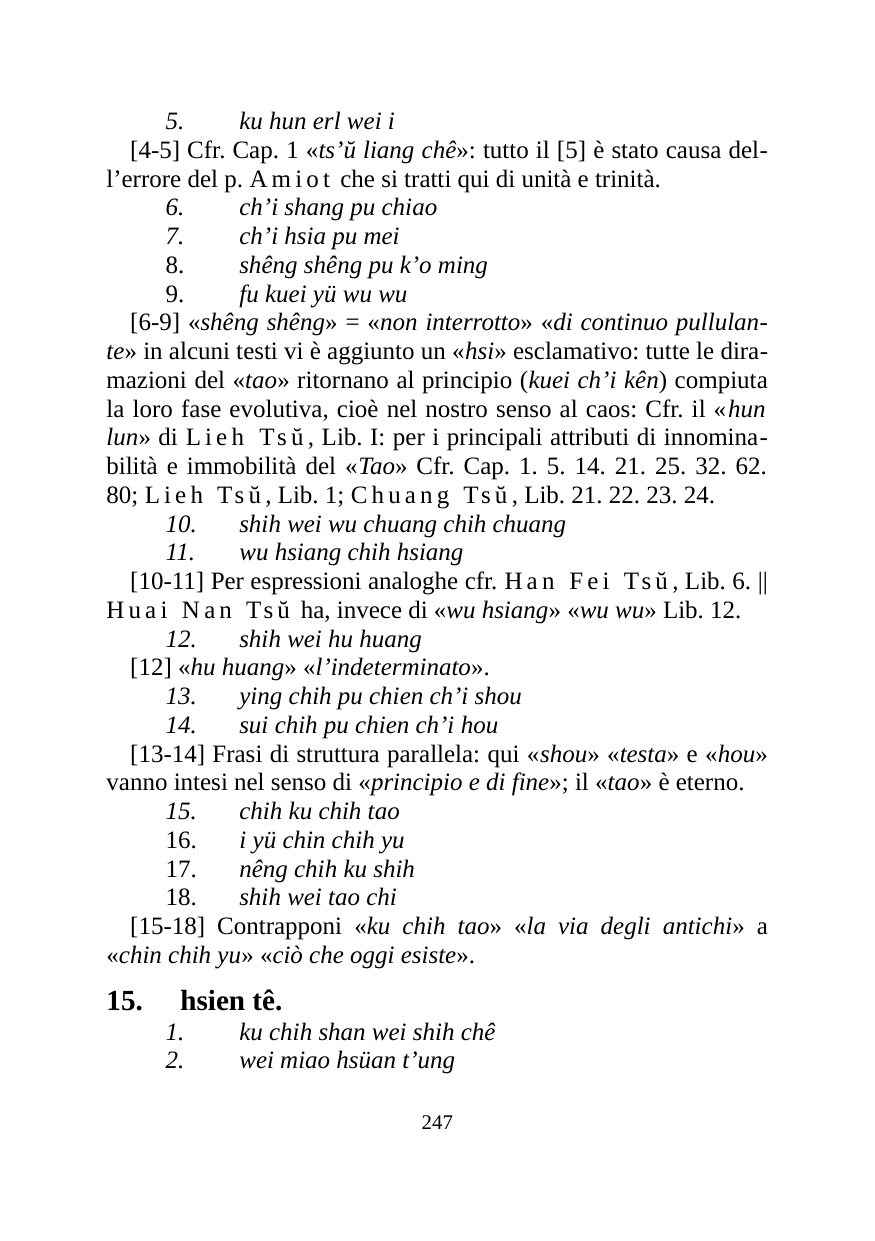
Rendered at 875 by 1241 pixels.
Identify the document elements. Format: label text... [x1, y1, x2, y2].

list fu kuei yü wu wu [165, 279, 768, 307]
list shih wei hu huang [165, 624, 768, 652]
subtitle 15. hsien tê. [106, 983, 768, 1017]
list ch’i shang pu chiao [165, 192, 768, 221]
text [4-5] Cfr. Cap. 1 «ts’ŭ liang chê»: tutto il [5] è stato causa del­l’errore del p. Amiot che si tratti qui di unità e trinità. [106, 135, 768, 192]
text [10-11] Per espressioni analoghe cfr. Han Fei Tsŭ, Lib. 6. || Huai Nan Tsŭ ha, invece di «wu hsiang» «wu wu» Lib. 12. [106, 566, 768, 624]
list shih wei tao chi [165, 882, 768, 911]
text [12] «hu huang» «l’indeterminato». [106, 652, 768, 681]
list shih wei wu chuang chih chuang [165, 509, 768, 537]
list nêng chih ku shih [165, 854, 768, 882]
list ku chih shan wei shih chê [165, 1017, 768, 1046]
list ku hun erl wei i [165, 106, 768, 135]
list wei miao hsüan t’ung [165, 1046, 768, 1074]
list sui chih pu chien ch’i hou [165, 710, 768, 739]
list ying chih pu chien ch’i shou [165, 681, 768, 710]
list shêng shêng pu k’o ming [165, 250, 768, 279]
list i yü chin chih yu [165, 825, 768, 854]
list ch’i hsia pu mei [165, 221, 768, 250]
text [15-18] Contrapponi «ku chih tao» «la via degli antichi» a «chin chih yu» «ciò che oggi esiste». [106, 911, 768, 969]
list chih ku chih tao [165, 796, 768, 825]
text [13-14] Frasi di struttura parallela: qui «shou» «testa» e «hou» vanno intesi nel senso di «principio e di fine»; il «tao» è eterno. [106, 739, 768, 796]
text [6-9] «shêng shêng» = «non interrotto» «di continuo pullulan­te» in alcuni testi vi è aggiunto un «hsi» esclamativo: tutte le dira­mazioni del «tao» ritornano al principio (kuei ch’i kên) compiuta la loro fase evolutiva, cioè nel nostro senso al caos: Cfr. il «hun lun» di Lieh Tsŭ, Lib. I: per i principali attributi di innomina­bilità e immobilità del «Tao» Cfr. Cap. 1. 5. 14. 21. 25. 32. 62. 80; Lieh Tsŭ, Lib. 1; Chuang Tsŭ, Lib. 21. 22. 23. 24. [106, 307, 768, 509]
list wu hsiang chih hsiang [165, 537, 768, 566]
